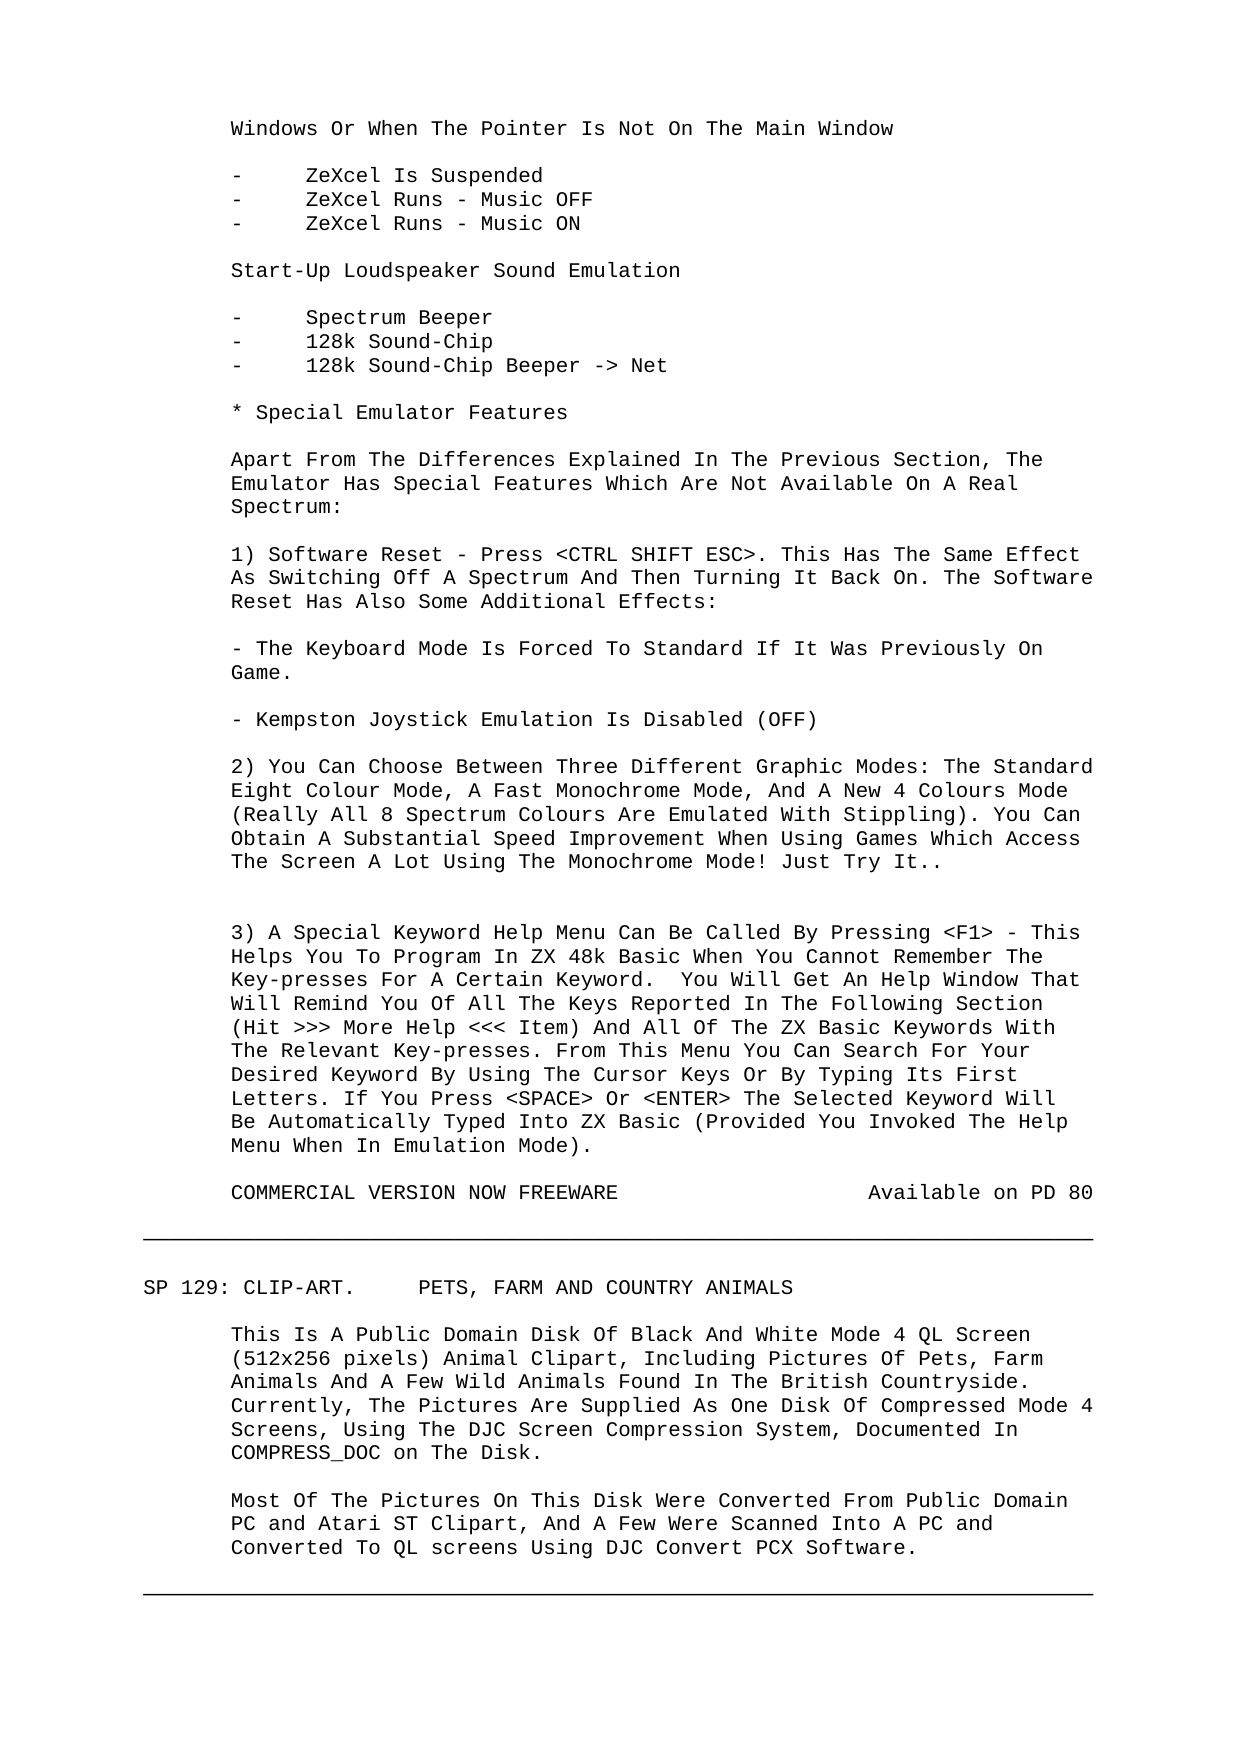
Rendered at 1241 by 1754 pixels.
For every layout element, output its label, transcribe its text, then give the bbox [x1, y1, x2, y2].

text - 128k Sound-Chip Beeper -> Net [118, 354, 1122, 378]
text This Is A Public Domain Disk Of Black And White Mode 4 QL Screen [118, 1324, 1122, 1348]
text - 128k Sound-Chip [118, 331, 1122, 354]
text Menu When In Emulation Mode). [118, 1135, 1122, 1158]
text Spectrum: [118, 496, 1122, 520]
text Converted To QL screens Using DJC Convert PCX Software. [118, 1537, 1122, 1561]
text (512x256 pixels) Animal Clipart, Including Pictures Of Pets, Farm [118, 1348, 1122, 1371]
text - ZeXcel Is Suspended [118, 165, 1122, 189]
text - The Keyboard Mode Is Forced To Standard If It Was Previously On [118, 638, 1122, 662]
text Start-Up Loudspeaker Sound Emulation [118, 260, 1122, 284]
text Be Automatically Typed Into ZX Basic (Provided You Invoked The Help [118, 1111, 1122, 1135]
text Screens, Using The DJC Screen Compression System, Documented In [118, 1419, 1122, 1442]
text Animals And A Few Wild Animals Found In The British Countryside. [118, 1371, 1122, 1395]
text SP 129: CLIP-ART. PETS, FARM AND COUNTRY ANIMALS [118, 1277, 1122, 1300]
text - Kempston Joystick Emulation Is Disabled (OFF) [118, 709, 1122, 733]
text Will Remind You Of All The Keys Reported In The Following Section [118, 993, 1122, 1017]
text As Switching Off A Spectrum And Then Turning It Back On. The Software [118, 567, 1122, 591]
text 3) A Special Keyword Help Menu Can Be Called By Pressing <F1> - This [118, 922, 1122, 946]
text Currently, The Pictures Are Supplied As One Disk Of Compressed Mode 4 [118, 1395, 1122, 1419]
text Emulator Has Special Features Which Are Not Available On A Real [118, 473, 1122, 496]
text ──────────────────────────────────────────────────────────────────────────── [118, 1229, 1122, 1253]
text (Really All 8 Spectrum Colours Are Emulated With Stippling). You Can [118, 804, 1122, 827]
text - ZeXcel Runs - Music OFF [118, 189, 1122, 213]
text PC and Atari ST Clipart, And A Few Were Scanned Into A PC and [118, 1513, 1122, 1537]
text Obtain A Substantial Speed Improvement When Using Games Which Access [118, 827, 1122, 851]
text Letters. If You Press <SPACE> Or <ENTER> The Selected Keyword Will [118, 1088, 1122, 1111]
text The Screen A Lot Using The Monochrome Mode! Just Try It.. [118, 851, 1122, 875]
text 2) You Can Choose Between Three Different Graphic Modes: The Standard [118, 757, 1122, 780]
text ──────────────────────────────────────────────────────────────────────────── [118, 1584, 1122, 1608]
text Most Of The Pictures On This Disk Were Converted From Public Domain [118, 1489, 1122, 1513]
text COMPRESS_DOC on The Disk. [118, 1442, 1122, 1466]
text 1) Software Reset - Press <CTRL SHIFT ESC>. This Has The Same Effect [118, 544, 1122, 567]
text Windows Or When The Pointer Is Not On The Main Window [118, 118, 1122, 142]
text (Hit >>> More Help <<< Item) And All Of The ZX Basic Keywords With [118, 1017, 1122, 1040]
text - ZeXcel Runs - Music ON [118, 213, 1122, 236]
text - Spectrum Beeper [118, 307, 1122, 331]
text * Special Emulator Features [118, 402, 1122, 426]
text Desired Keyword By Using The Cursor Keys Or By Typing Its First [118, 1064, 1122, 1088]
text The Relevant Key-presses. From This Menu You Can Search For Your [118, 1040, 1122, 1064]
text Apart From The Differences Explained In The Previous Section, The [118, 449, 1122, 473]
text Key-presses For A Certain Keyword. You Will Get An Help Window That [118, 969, 1122, 993]
text Reset Has Also Some Additional Effects: [118, 591, 1122, 615]
text Game. [118, 662, 1122, 686]
text COMMERCIAL VERSION NOW FREEWARE Available on PD 80 [118, 1182, 1122, 1206]
text Helps You To Program In ZX 48k Basic When You Cannot Remember The [118, 946, 1122, 969]
text Eight Colour Mode, A Fast Monochrome Mode, And A New 4 Colours Mode [118, 780, 1122, 804]
